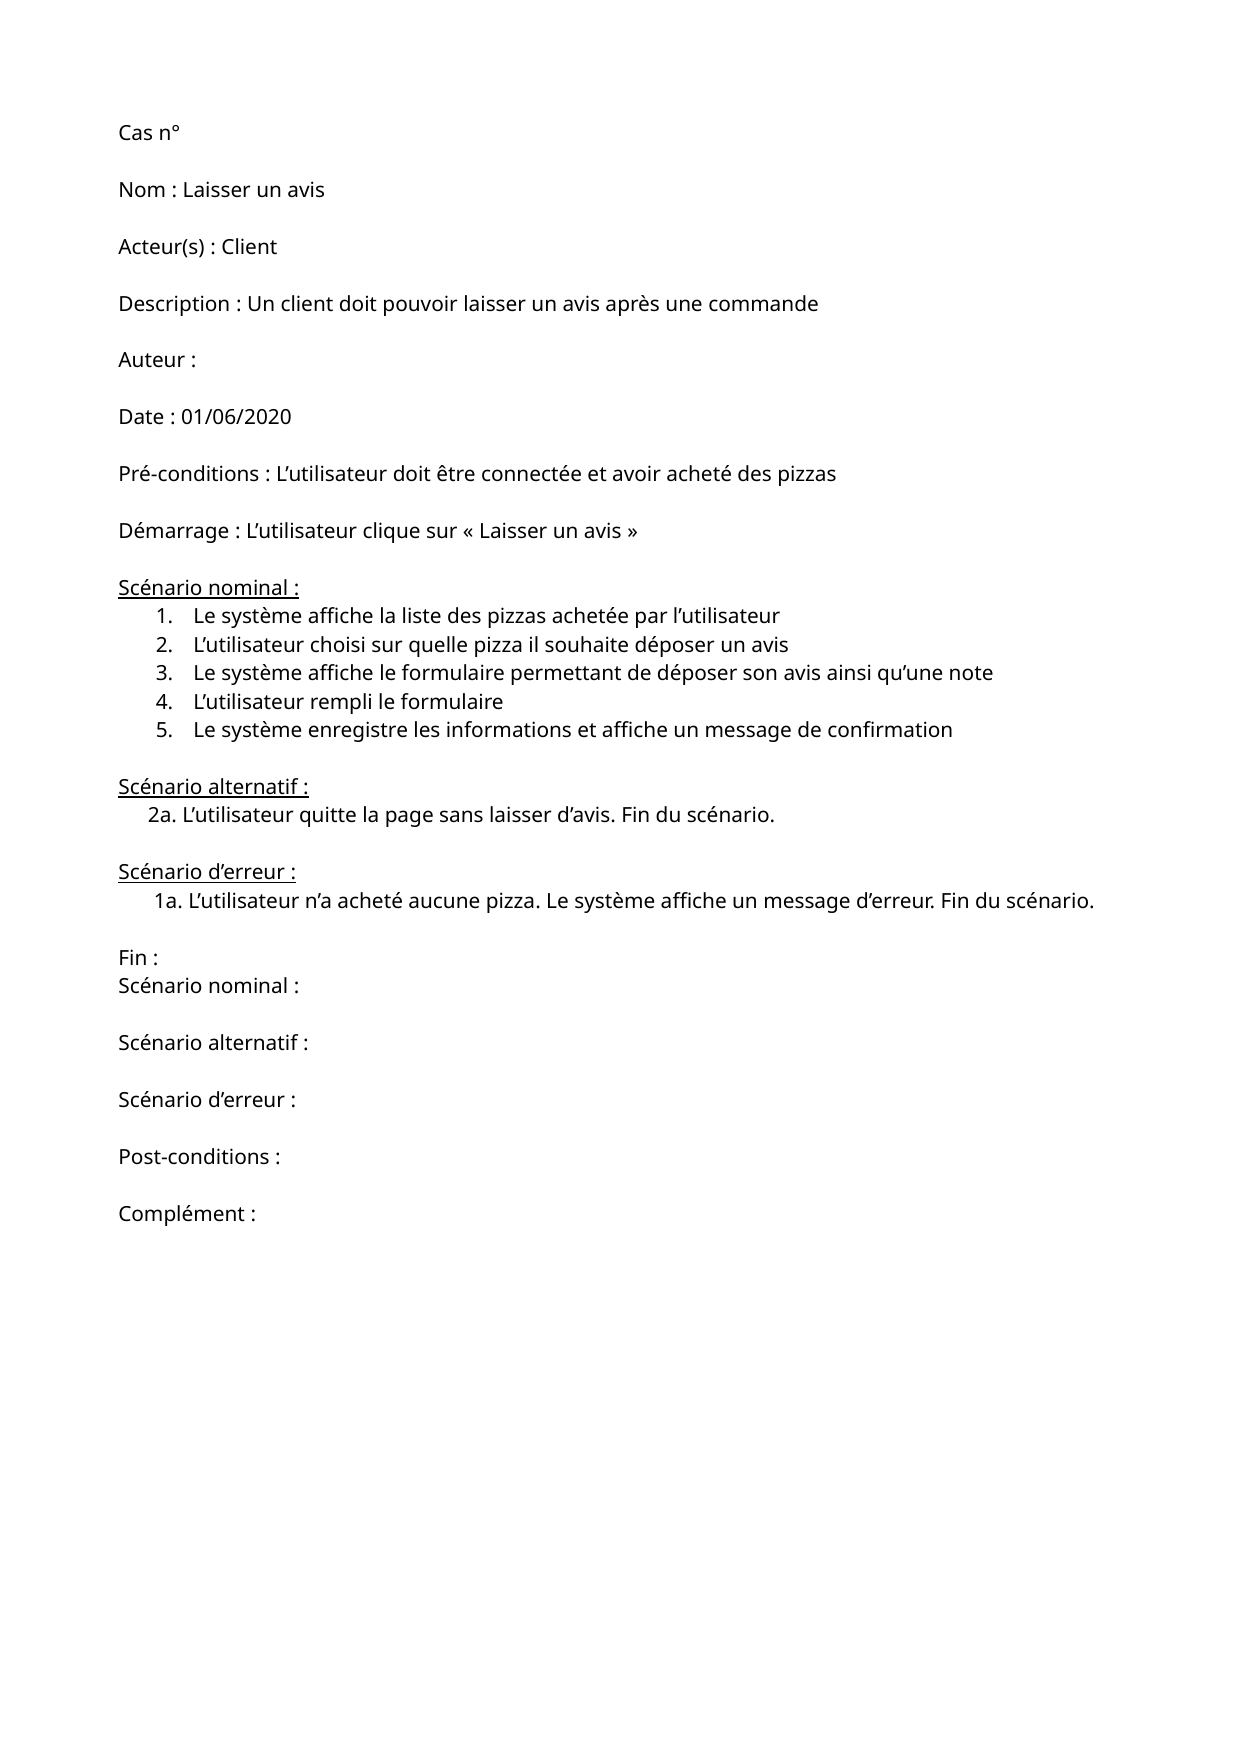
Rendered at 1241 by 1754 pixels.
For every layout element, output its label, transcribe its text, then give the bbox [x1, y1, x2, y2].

list L’utilisateur choisi sur quelle pizza il souhaite déposer un avis [156, 630, 1122, 658]
text Date : 01/06/2020 [118, 402, 1122, 431]
list L’utilisateur rempli le formulaire [156, 687, 1122, 715]
list Le système enregistre les informations et affiche un message de confirmation [156, 715, 1122, 744]
text 2a. L’utilisateur quitte la page sans laisser d’avis. Fin du scénario. [148, 801, 1122, 829]
text Scénario nominal : [118, 971, 1122, 1000]
text Scénario d’erreur : [118, 857, 1122, 886]
text Nom : Laisser un avis [118, 175, 1122, 203]
text Fin : [118, 943, 1122, 971]
text Description : Un client doit pouvoir laisser un avis après une commande [118, 289, 1122, 317]
text Démarrage : L’utilisateur clique sur « Laisser un avis » [118, 516, 1122, 545]
text Post-conditions : [118, 1142, 1122, 1170]
text 1a. L’utilisateur n’a acheté aucune pizza. Le système affiche un message d’erreur. Fin du scénario. [153, 886, 1122, 914]
text Scénario nominal : [118, 573, 1122, 602]
text Scénario d’erreur : [118, 1085, 1122, 1113]
text Pré-conditions : L’utilisateur doit être connectée et avoir acheté des pizzas [118, 459, 1122, 488]
list Le système affiche la liste des pizzas achetée par l’utilisateur [156, 602, 1122, 630]
text Complément : [118, 1199, 1122, 1227]
text Scénario alternatif : [118, 772, 1122, 801]
text Auteur : [118, 346, 1122, 374]
text Acteur(s) : Client [118, 232, 1122, 260]
list Le système affiche le formulaire permettant de déposer son avis ainsi qu’une note [156, 658, 1122, 687]
text Scénario alternatif : [118, 1028, 1122, 1057]
text Cas n° [118, 118, 1122, 147]
